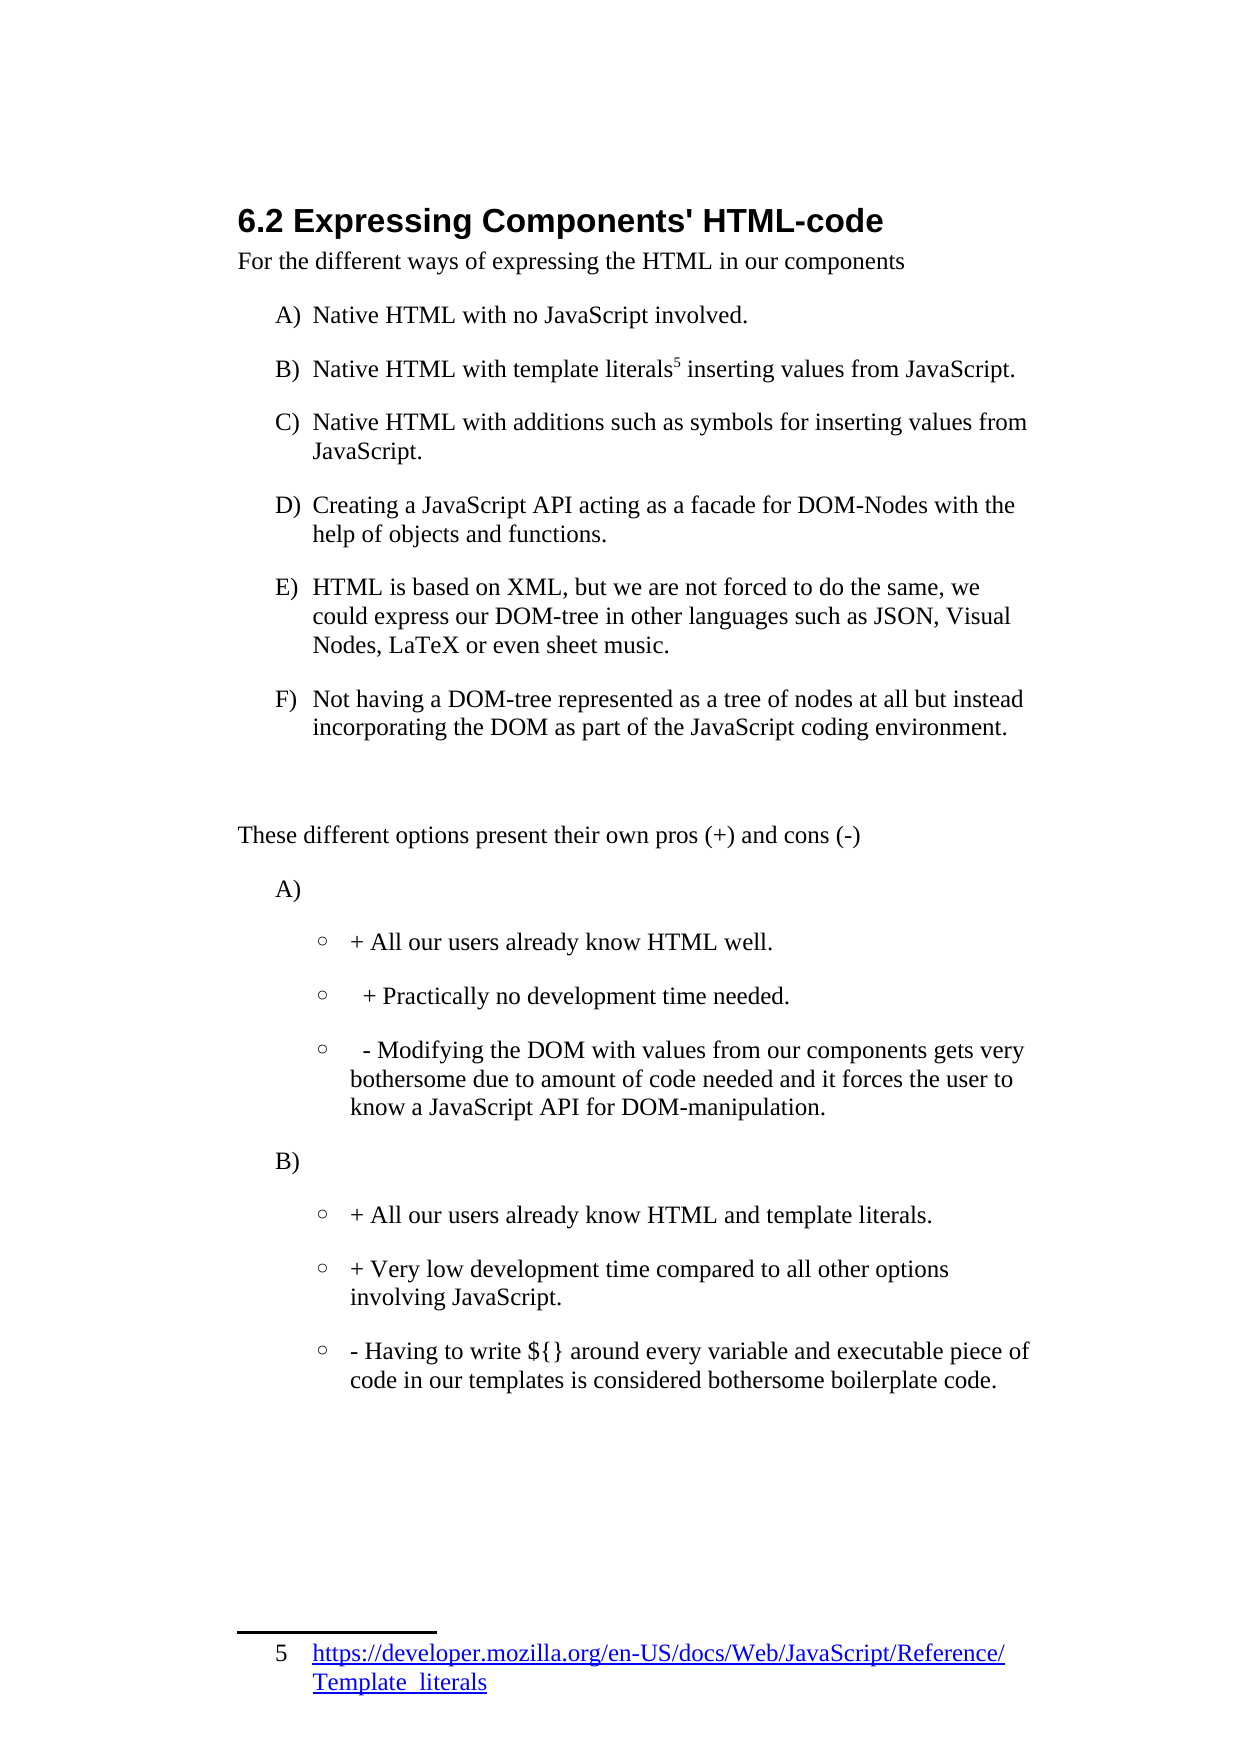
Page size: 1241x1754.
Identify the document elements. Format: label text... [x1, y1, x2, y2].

text These different options present their own pros (+) and cons (-) [237, 820, 1040, 849]
list Creating a JavaScript API acting as a facade for DOM-Nodes with the help of objects and functions. [275, 490, 1031, 547]
list Native HTML with template literals inserting values from JavaScript. [275, 354, 1031, 382]
subtitle 6.2 Expressing Components' HTML-code [237, 201, 1040, 240]
list + All our users already know HTML and template literals. [312, 1200, 1031, 1229]
list Native HTML with additions such as symbols for inserting values from JavaScript. [275, 407, 1031, 465]
list + Very low development time compared to all other options involving JavaScript. [312, 1254, 1031, 1311]
list https://developer.mozilla.org/en-US/docs/Web/JavaScript/Reference/Template_literals [275, 1638, 1031, 1696]
list - Modifying the DOM with values from our components gets very bothersome due to amount of code needed and it forces the user to know a JavaScript API for DOM-manipulation. [312, 1035, 1031, 1121]
list HTML is based on XML, but we are not forced to do the same, we could express our DOM-tree in other languages such as JSON, Visual Nodes, LaTeX or even sheet music. [275, 572, 1031, 659]
list + Practically no development time needed. [312, 981, 1031, 1010]
text For the different ways of expressing the HTML in our components [237, 246, 1040, 275]
list Native HTML with no JavaScript involved. [275, 300, 1031, 329]
list - Having to write ${} around every variable and executable piece of code in our templates is considered bothersome boilerplate code. [312, 1336, 1031, 1394]
list Not having a DOM-tree represented as a tree of nodes at all but instead incorporating the DOM as part of the JavaScript coding environment. [275, 684, 1031, 741]
list + All our users already know HTML well. [312, 927, 1031, 956]
